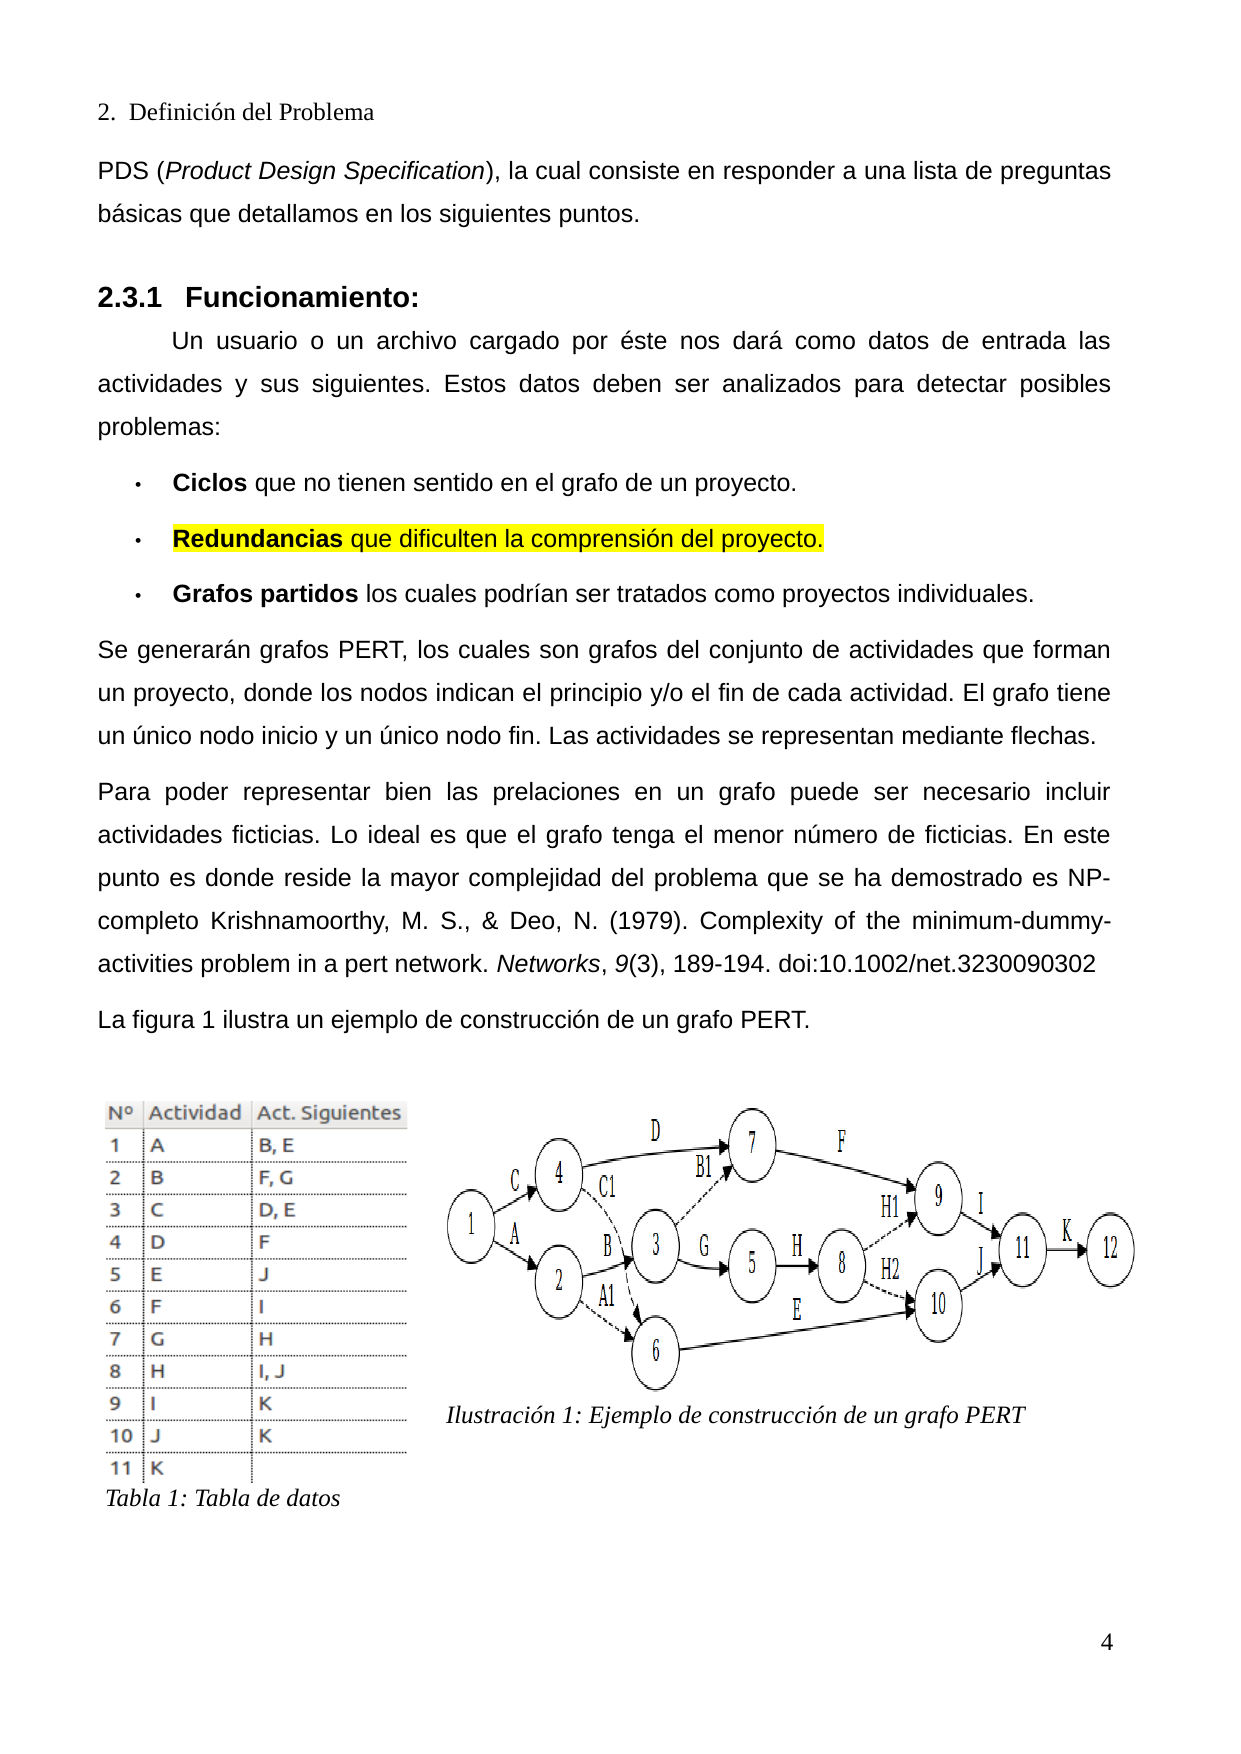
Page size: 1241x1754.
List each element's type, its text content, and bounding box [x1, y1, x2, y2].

subtitle Funcionamiento: [97, 280, 1113, 313]
text Un usuario o un archivo cargado por éste nos dará como datos de entrada las actividades y sus siguientes. Estos datos deben ser analizados para detectar posibles problemas: [97, 326, 1113, 441]
text Se generarán grafos PERT, los cuales son grafos del conjunto de actividades que forman un proyecto, donde los nodos indican el principio y/o el fin de cada actividad. El grafo tiene un único nodo inicio y un único nodo fin. Las actividades se representan mediante flechas. [97, 635, 1113, 750]
picture [105, 1101, 408, 1483]
list Grafos partidos los cuales podrían ser tratados como proyectos individuales. [135, 579, 1113, 608]
picture [446, 1107, 1137, 1400]
text Ilustración 1: Ejemplo de construcción de un grafo PERT [446, 1400, 1136, 1429]
text PDS (Product Design Specification), la cual consiste en responder a una lista de preguntas básicas que detallamos en los siguientes puntos. [97, 156, 1113, 228]
text Tabla 1: Tabla de datos [105, 1483, 407, 1512]
list Ciclos que no tienen sentido en el grafo de un proyecto. [135, 468, 1113, 497]
text Para poder representar bien las prelaciones en un grafo puede ser necesario incluir actividades ficticias. Lo ideal es que el grafo tenga el menor número de ficticias. En este punto es donde reside la mayor complejidad del problema que se ha demostrado es NP-completo Krishnamoorthy, M. S., & Deo, N. (1979). Complexity of the minimum-dummy-activities problem in a pert network. Networks, 9(3), 189-194. doi:10.1002/net.3230090302 [97, 777, 1113, 978]
text La figura 1 ilustra un ejemplo de construcción de un grafo PERT. [97, 1005, 1113, 1033]
list Redundancias que dificulten la comprensión del proyecto. [135, 523, 1113, 552]
